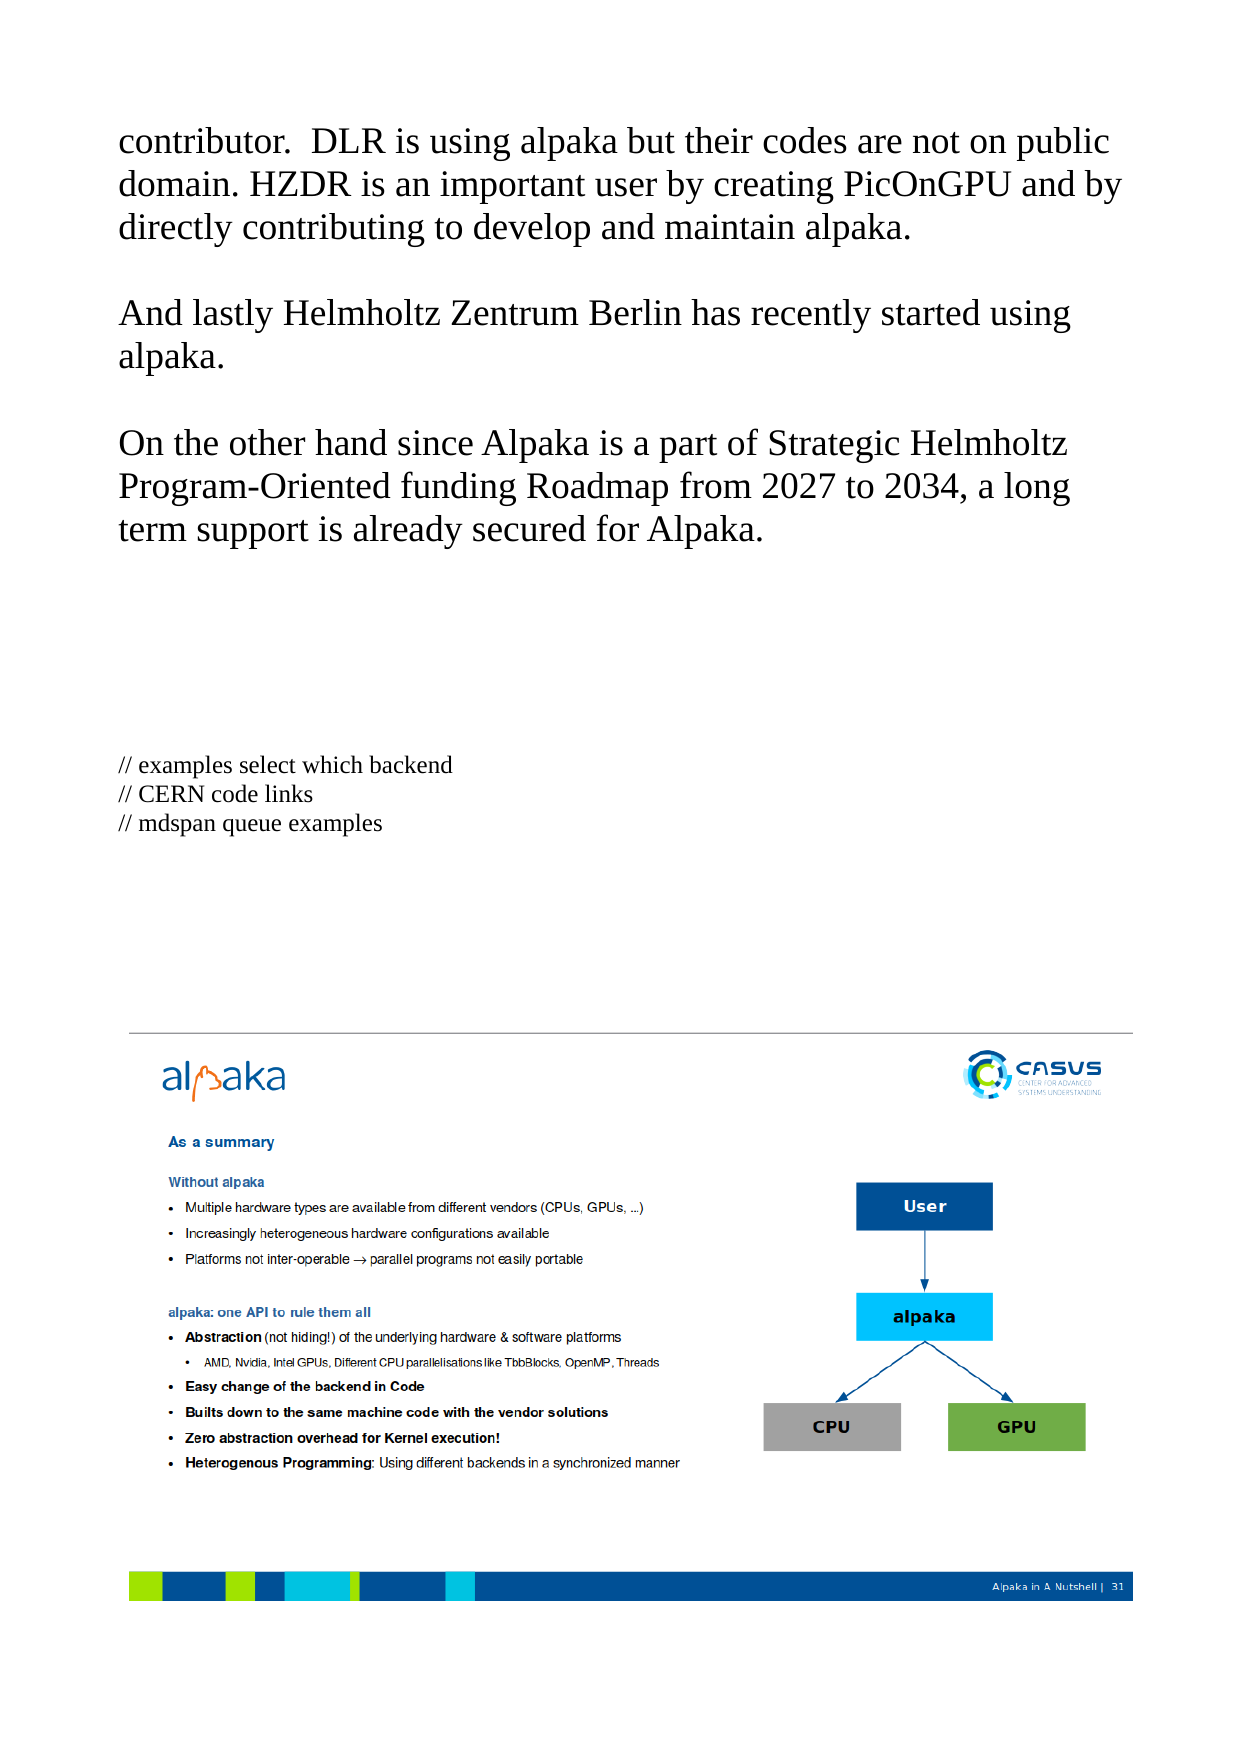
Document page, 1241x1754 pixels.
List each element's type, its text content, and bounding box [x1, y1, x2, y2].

text And lastly Helmholtz Zentrum Berlin has recently started using alpaka. [118, 291, 1140, 377]
text // examples select which backend [118, 751, 1140, 779]
text contributor. DLR is using alpaka but their codes are not on public domain. HZDR is an important user by creating PicOnGPU and by directly contributing to develop and maintain alpaka. [118, 118, 1140, 247]
picture [129, 1032, 1133, 1601]
text // mdspan queue examples [118, 808, 1140, 837]
text On the other hand since Alpaka is a part of Strategic Helmholtz Program-Oriented funding Roadmap from 2027 to 2034, a long term support is already secured for Alpaka. [118, 420, 1140, 549]
text // CERN code links [118, 779, 1140, 808]
